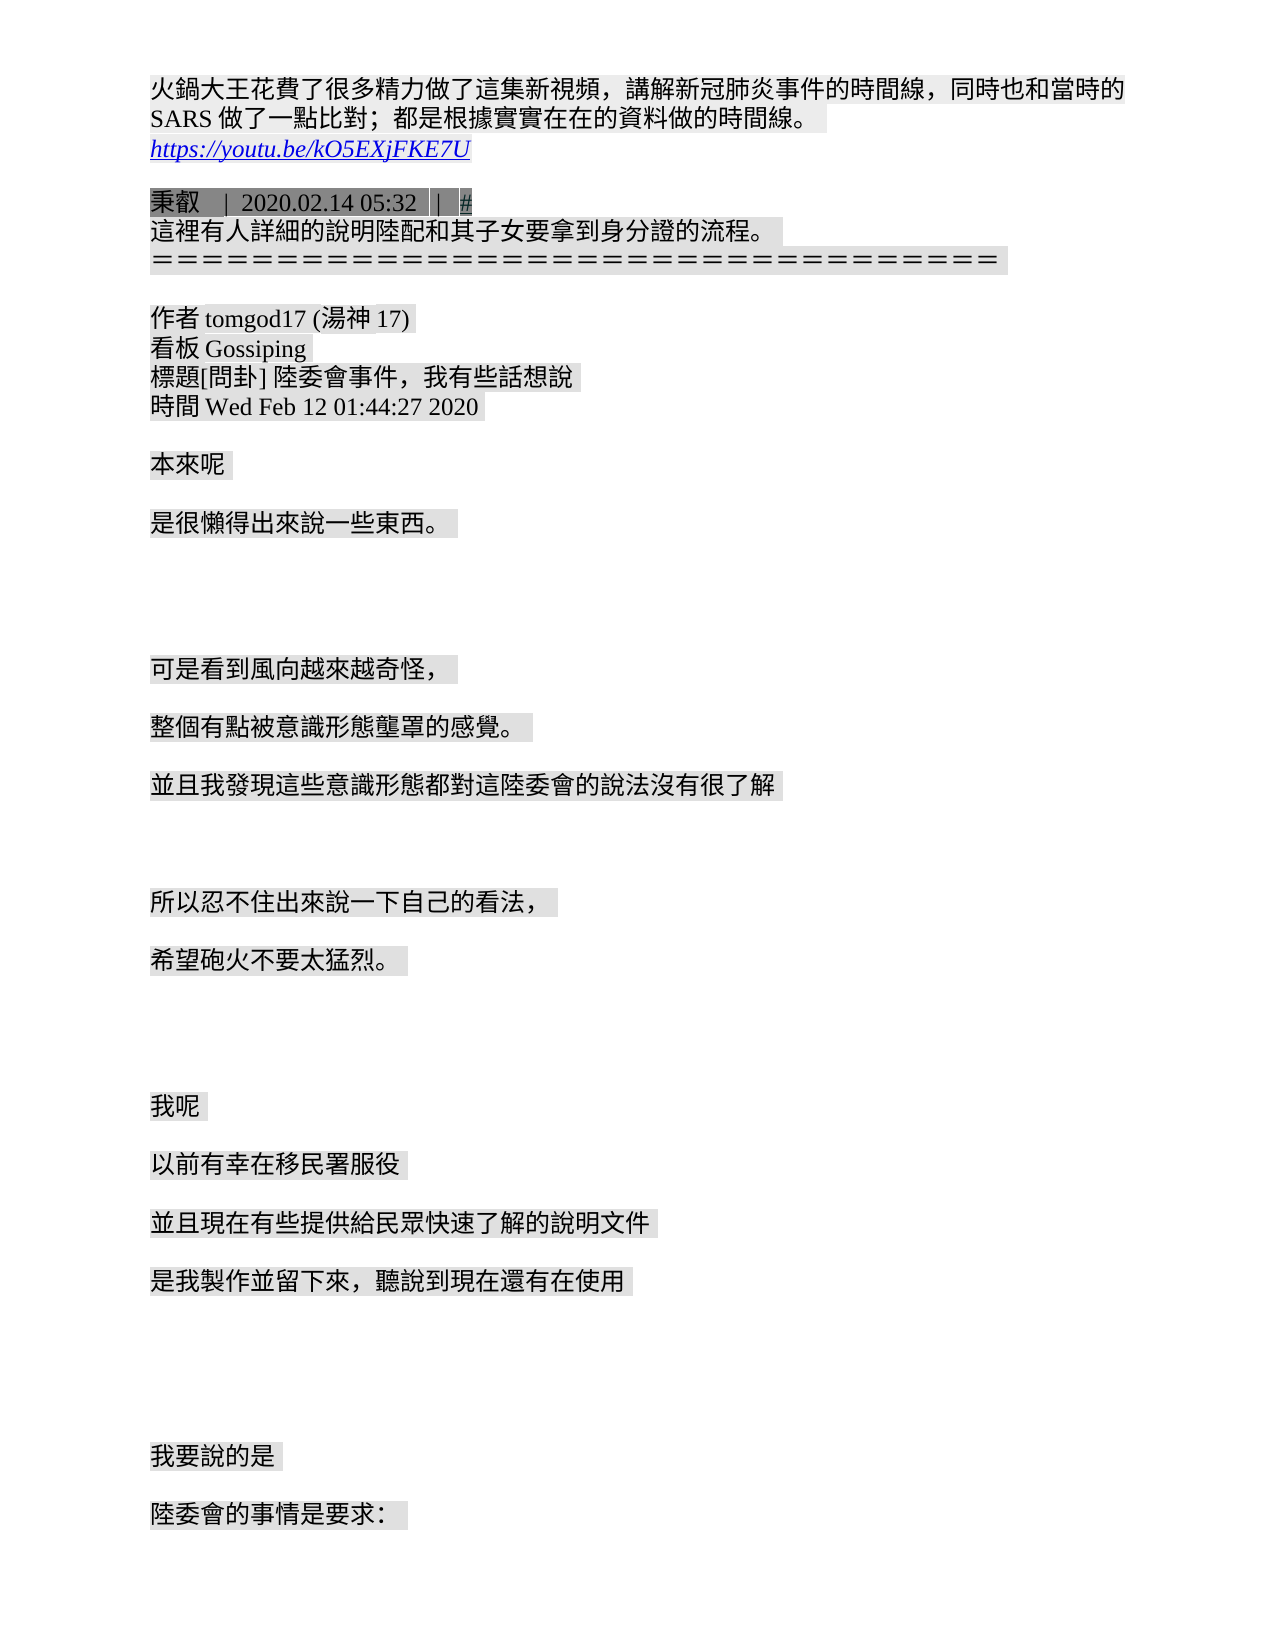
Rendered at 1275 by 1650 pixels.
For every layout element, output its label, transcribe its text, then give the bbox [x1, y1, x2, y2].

text 火鍋大王花費了很多精力做了這集新視頻，講解新冠肺炎事件的時間線，同時也和當時的 SARS 做了一點比對；都是根據實實在在的資料做的時間線。 https://youtu.be/kO5EXjFKE7U [150, 75, 1125, 163]
text 秉叡 | 2020.02.14 05:32 | # [150, 188, 1125, 217]
text 這裡有人詳細的說明陸配和其子女要拿到身分證的流程。 ＝＝＝＝＝＝＝＝＝＝＝＝＝＝＝＝＝＝＝＝＝＝＝＝＝＝＝＝＝＝＝＝＝＝ 作者tomgod17 (湯神17) 看板Gossiping 標題[問卦] 陸委會事件，我有些話想說 時間Wed Feb 12 01:44:27 2020 本來呢 是很懶得出來說一些東西。 可是看到風向越來越奇怪， 整個有點被意識形態壟罩的感覺。 並且我發現這些意識形態都對這陸委會的說法沒有很了解 所以忍不住出來說一下自己的看法， 希望砲火不要太猛烈。 我呢 以前有幸在移民署服役 並且現在有些提供給民眾快速了解的說明文件 是我製作並留下來，聽說到現在還有在使用 我要說的是 陸委會的事情是要求： [150, 217, 1125, 1559]
